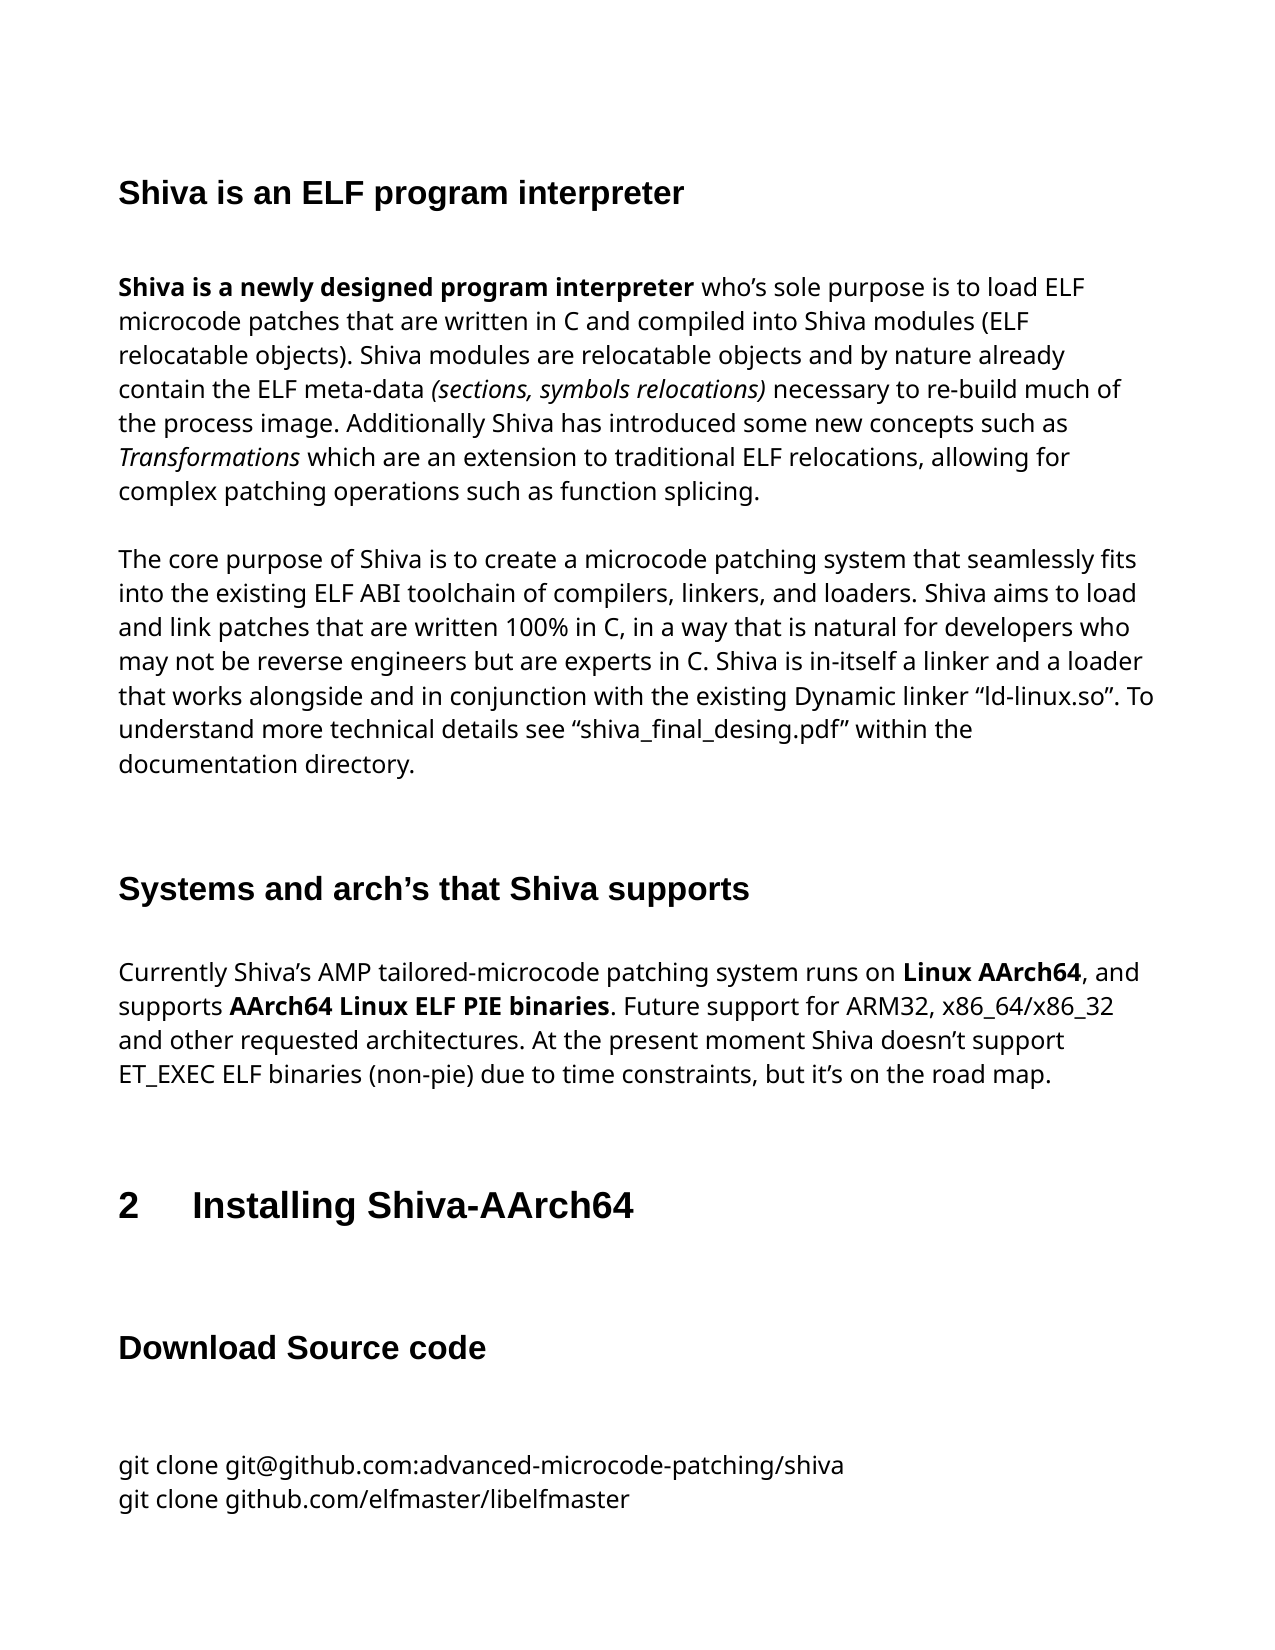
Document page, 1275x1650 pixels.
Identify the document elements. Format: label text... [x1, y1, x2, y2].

text git clone git@github.com:advanced-microcode-patching/shiva [118, 1447, 1157, 1481]
subtitle Installing Shiva-AArch64 [118, 1184, 1157, 1227]
subtitle Download Source code [118, 1328, 1157, 1367]
text git clone github.com/elfmaster/libelfmaster [118, 1481, 1157, 1515]
text Shiva is a newly designed program interpreter who’s sole purpose is to load ELF microcode patches that are written in C and compiled into Shiva modules (ELF relocatable objects). Shiva modules are relocatable objects and by nature already contain the ELF meta-data (sections, symbols relocations) necessary to re-build much of the process image. Additionally Shiva has introduced some new concepts such as Transformations which are an extension to traditional ELF relocations, allowing for complex patching operations such as function splicing. [118, 269, 1157, 508]
text Currently Shiva’s AMP tailored-microcode patching system runs on Linux AArch64, and supports AArch64 Linux ELF PIE binaries. Future support for ARM32, x86_64/x86_32 and other requested architectures. At the present moment Shiva doesn’t support ET_EXEC ELF binaries (non-pie) due to time constraints, but it’s on the road map. [118, 954, 1157, 1091]
subtitle Shiva is an ELF program interpreter [118, 173, 1157, 211]
subtitle Systems and arch’s that Shiva supports [118, 869, 1157, 908]
text The core purpose of Shiva is to create a microcode patching system that seamlessly fits into the existing ELF ABI toolchain of compilers, linkers, and loaders. Shiva aims to load and link patches that are written 100% in C, in a way that is natural for developers who may not be reverse engineers but are experts in C. Shiva is in-itself a linker and a loader that works alongside and in conjunction with the existing Dynamic linker “ld-linux.so”. To understand more technical details see “shiva_final_desing.pdf” within the documentation directory. [118, 542, 1157, 780]
